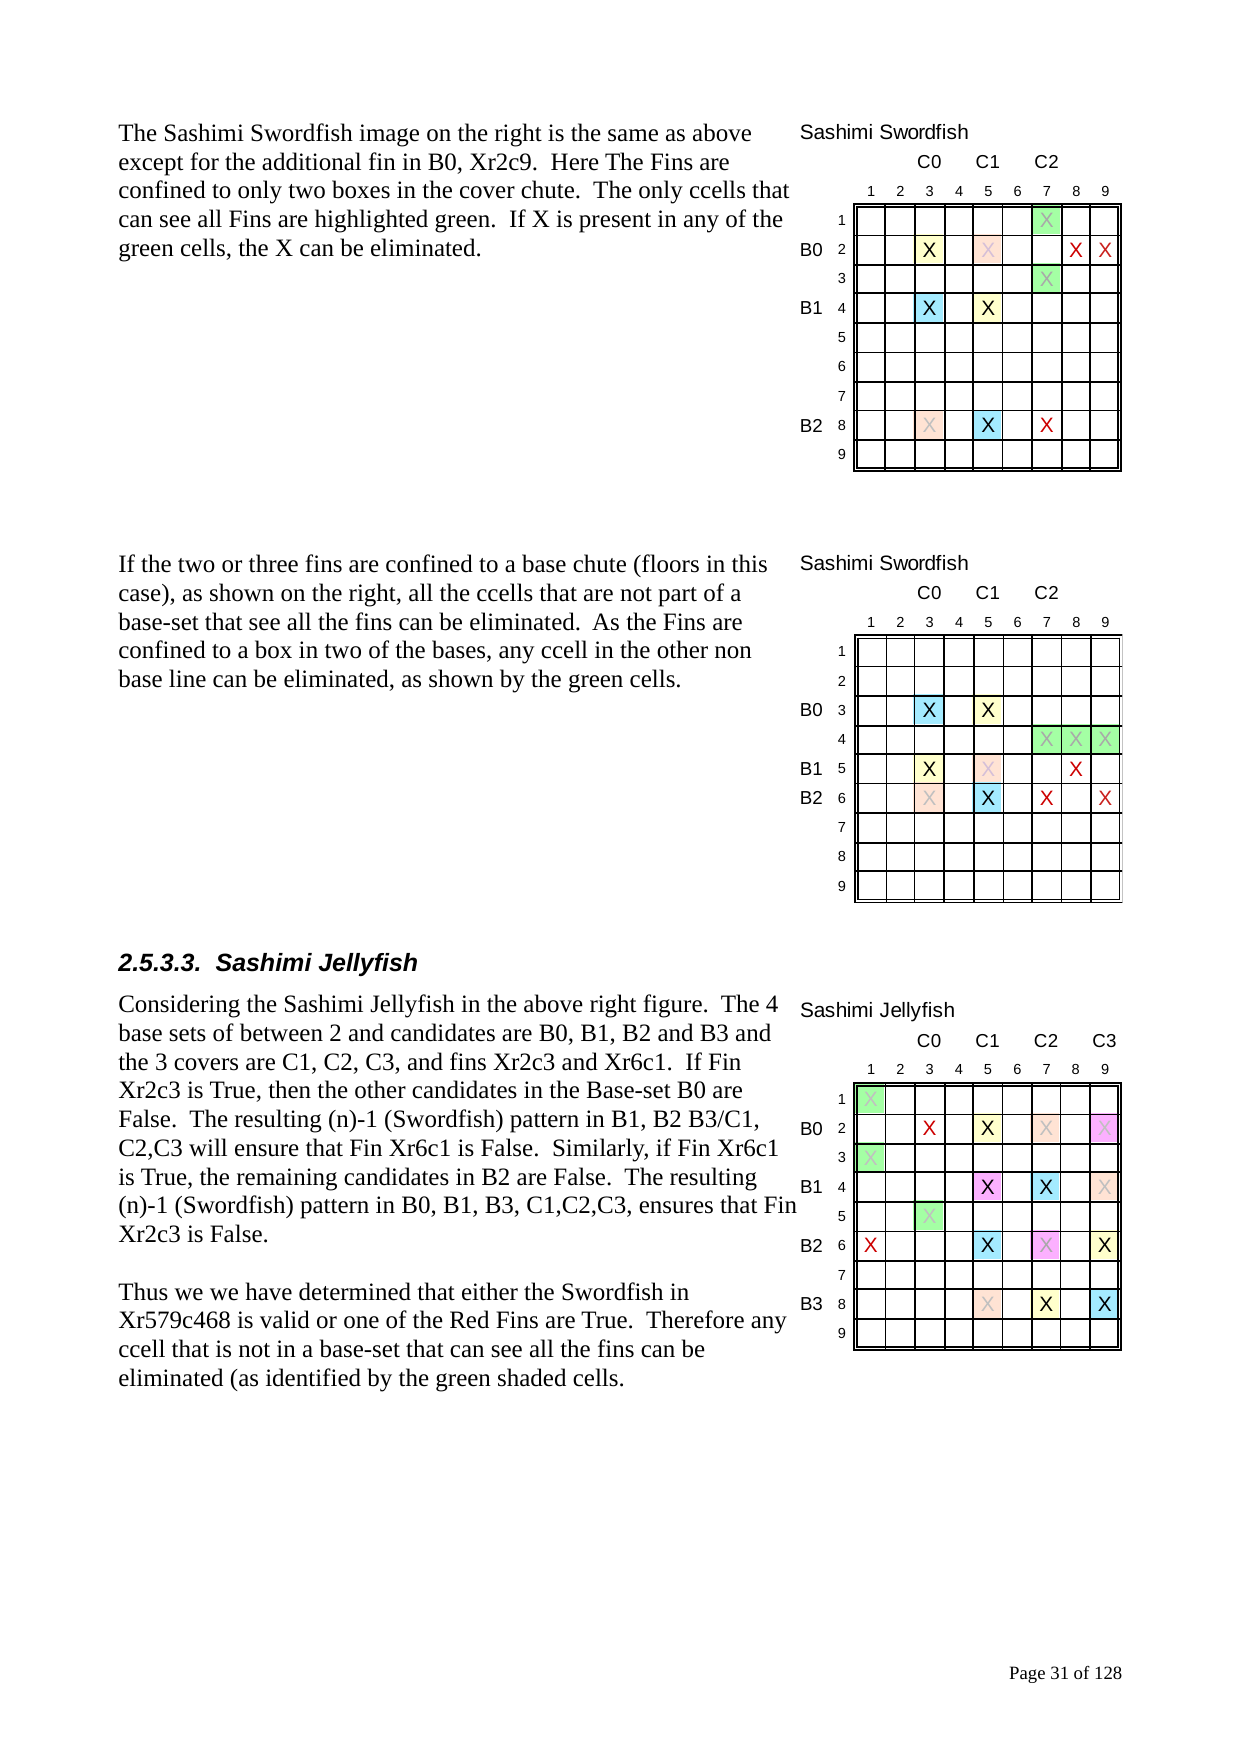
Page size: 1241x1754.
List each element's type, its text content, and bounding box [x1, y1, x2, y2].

text The Sashimi Swordfish image on the right is the same as above except for the additional fin in B0, Xr2c9. Here The Fins are confined to only two boxes in the cover chute. The only ccells that can see all Fins are highlighted green. If X is present in any of the green cells, the X can be eliminated. [118, 118, 1122, 262]
text If the two or three fins are confined to a base chute (floors in this case), as shown on the right, all the ccells that are not part of a base-set that see all the fins can be eliminated. As the Fins are confined to a box in two of the bases, any ccell in the other non base line can be eliminated, as shown by the green cells. [118, 549, 1122, 693]
text Considering the Sashimi Jellyfish in the above right figure. The 4 base sets of between 2 and candidates are B0, B1, B2 and B3 and the 3 covers are C1, C2, C3, and fins Xr2c3 and Xr6c1. If Fin Xr2c3 is True, then the other candidates in the Base-set B0 are False. The resulting (n)-1 (Swordfish) pattern in B1, B2 B3/C1, C2,C3 will ensure that Fin Xr6c1 is False. Similarly, if Fin Xr6c1 is True, the remaining candidates in B2 are False. The resulting (n)-1 (Swordfish) pattern in B0, B1, B3, C1,C2,C3, ensures that Fin Xr2c3 is False. [118, 989, 1122, 1248]
text Thus we we have determined that either the Swordfish in Xr579c468 is valid or one of the Red Fins are True. Therefore any ccell that is not in a base-set that can see all the fins can be eliminated (as identified by the green shaded cells. [118, 1277, 1122, 1392]
subtitle Sashimi Jellyfish [118, 948, 1122, 977]
